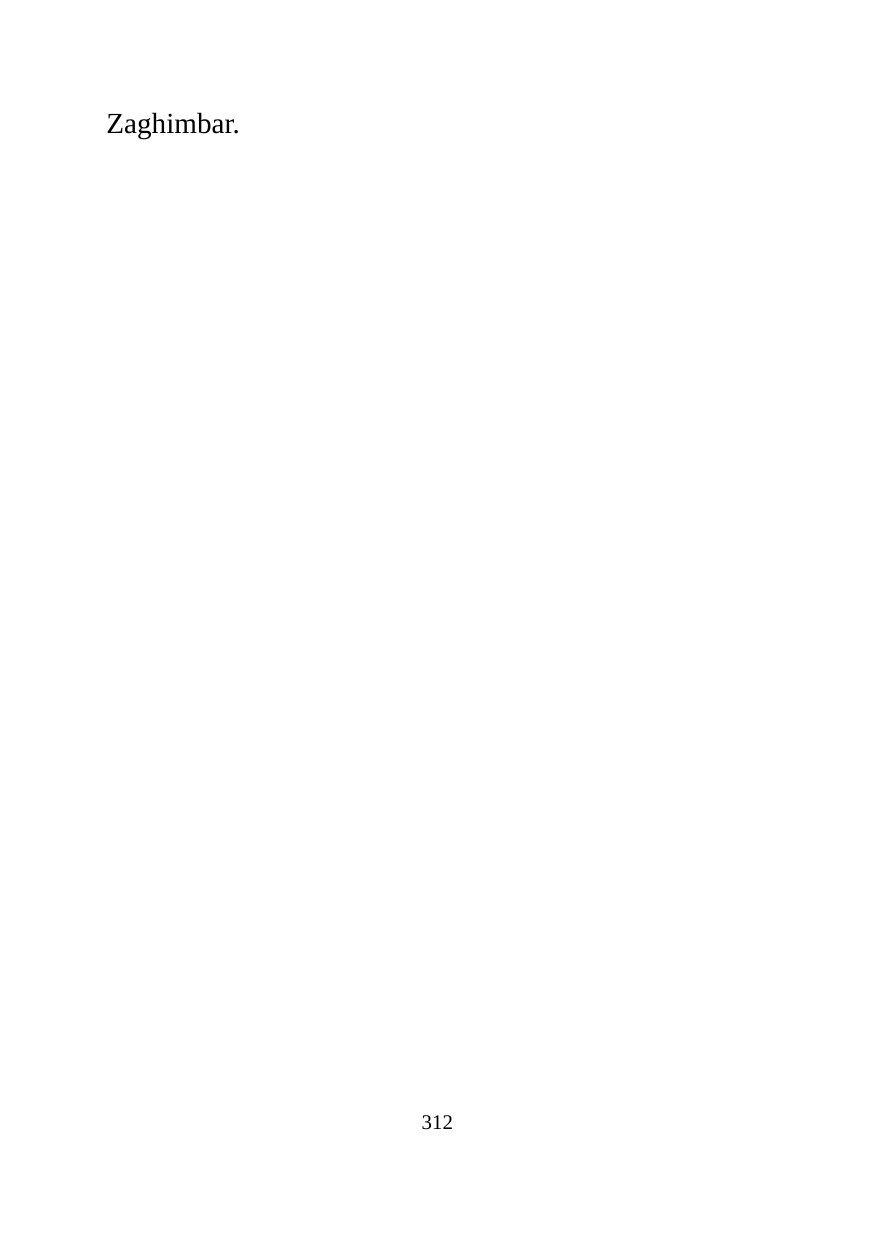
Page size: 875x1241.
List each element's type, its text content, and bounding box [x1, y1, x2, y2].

text Zaghimbar. [106, 106, 768, 140]
